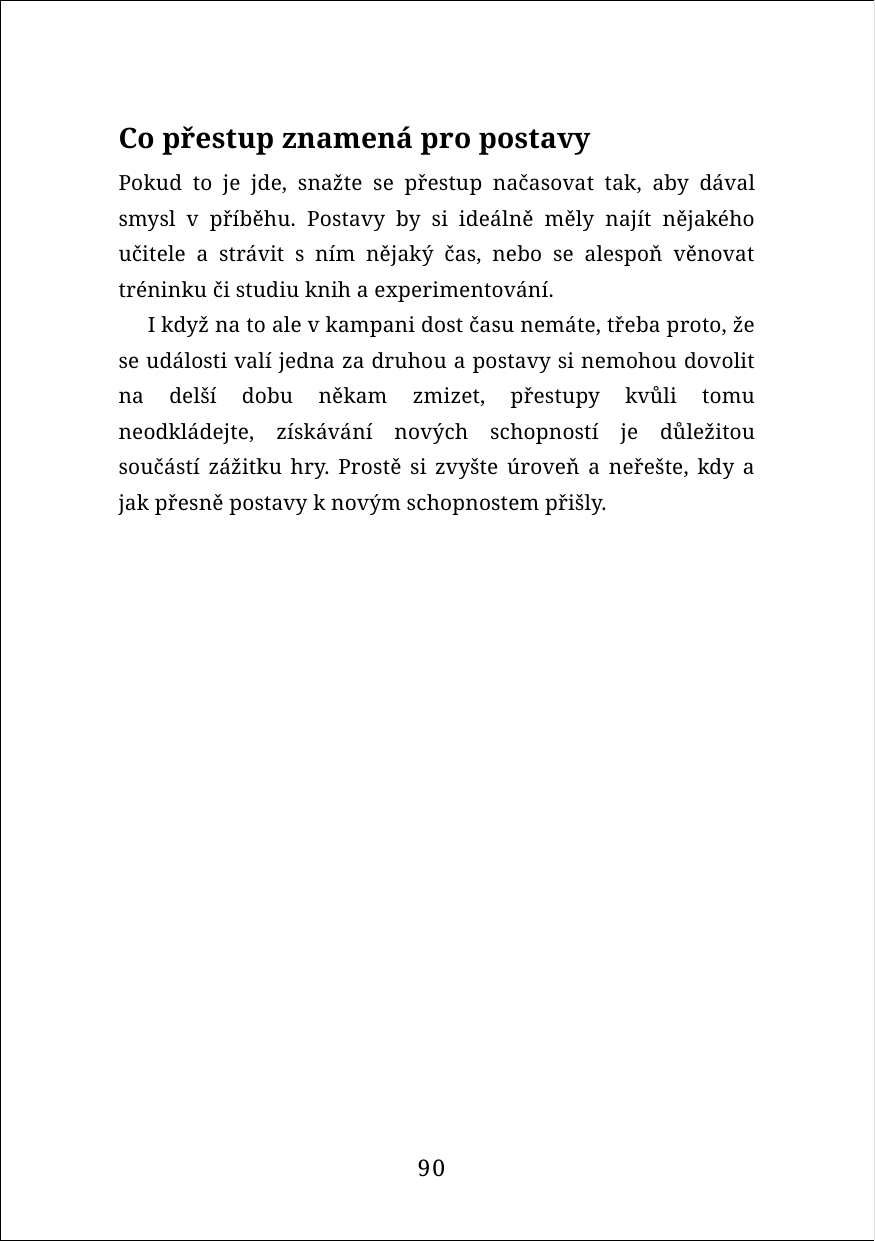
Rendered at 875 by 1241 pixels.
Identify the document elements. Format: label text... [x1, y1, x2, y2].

text Pokud to je jde, snažte se přestup načasovat tak, aby dával smysl v příběhu. Postavy by si ideálně měly najít nějakého učitele a strávit s ním nějaký čas, nebo se alespoň věnovat tréninku či studiu knih a experimentování. I když na to ale v kampani dost času nemáte, třeba proto, že se události valí jedna za druhou a postavy si nemohou dovolit na delší dobu někam zmizet, přestupy kvůli tomu neodkládejte, získávání nových schopností je důležitou součástí zážitku hry. Prostě si zvyšte úroveň a neřešte, kdy a jak přesně postavy k novým schopnostem přišly. [118, 168, 756, 516]
subtitle Co přestup znamená pro postavy [118, 118, 756, 157]
